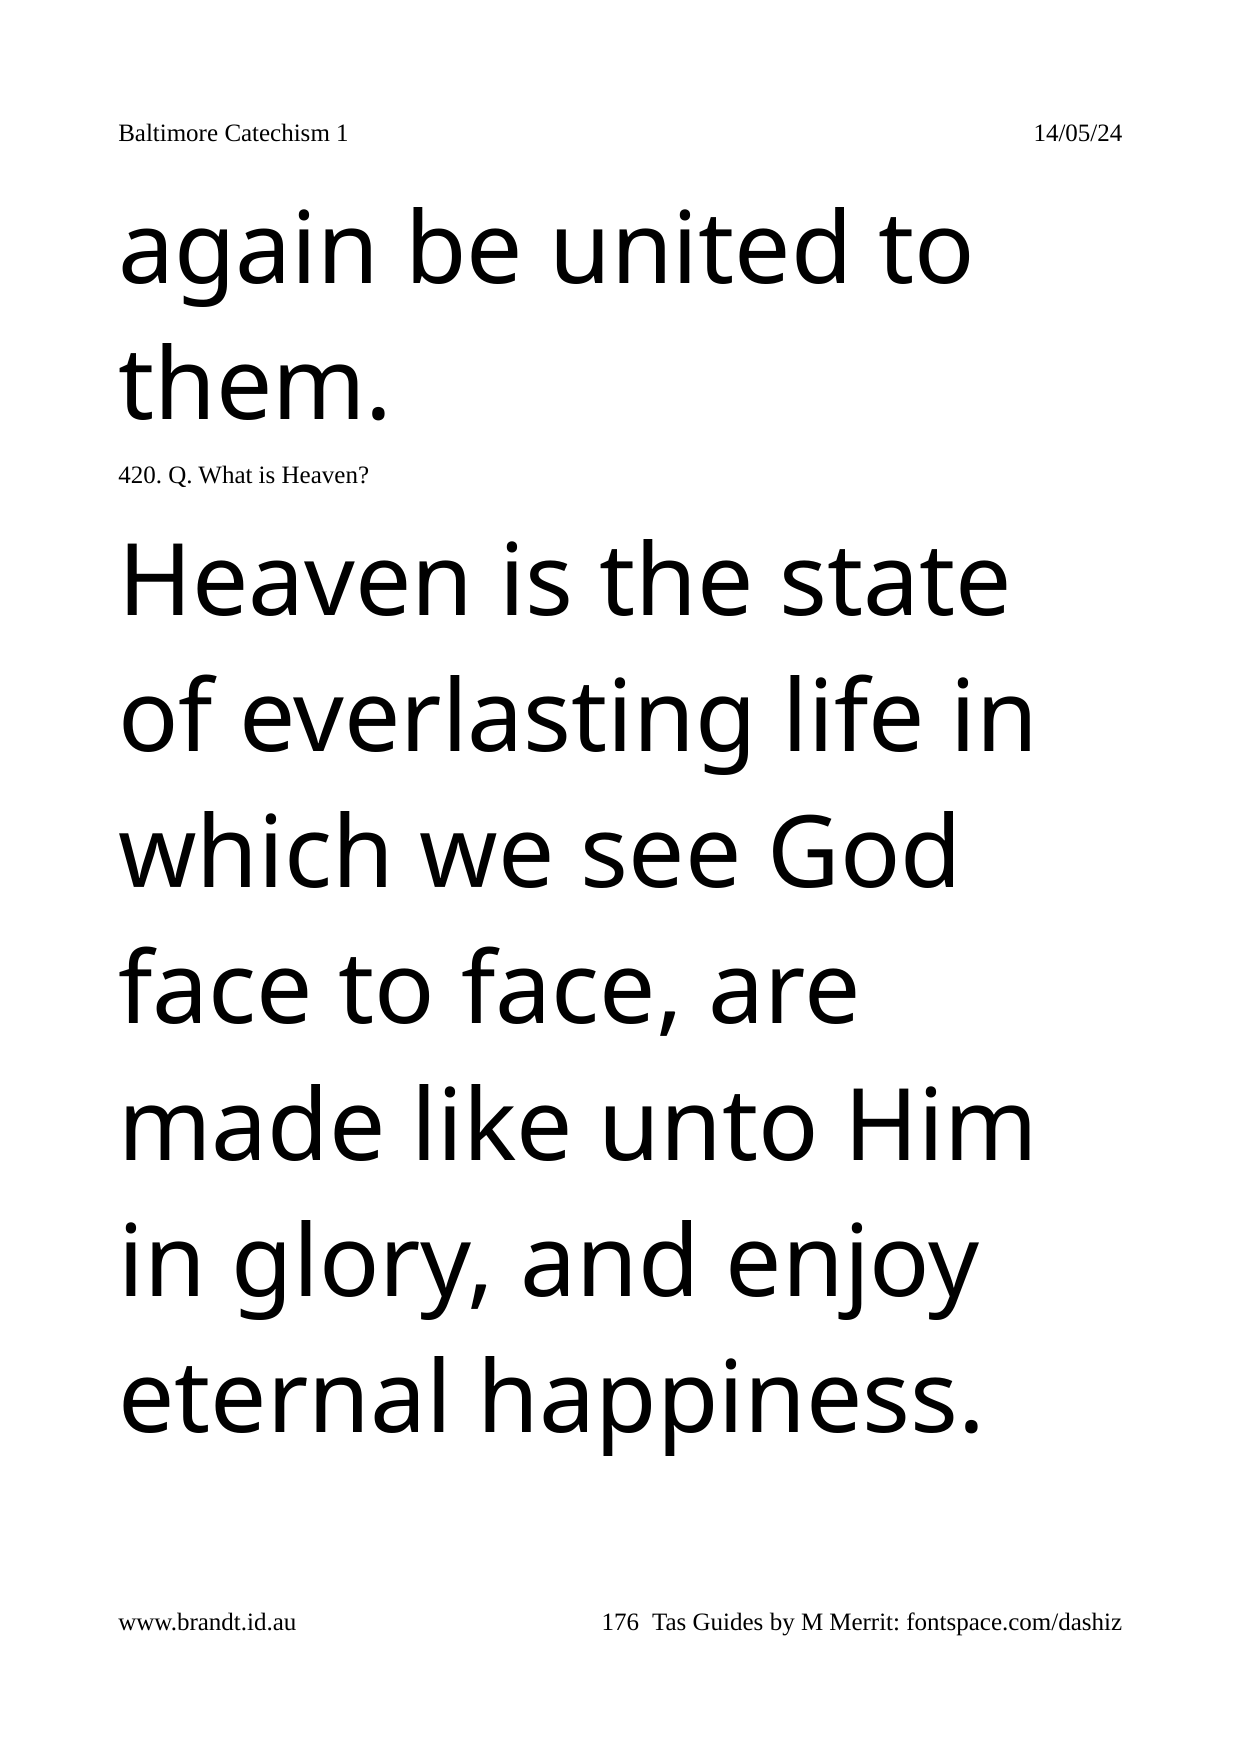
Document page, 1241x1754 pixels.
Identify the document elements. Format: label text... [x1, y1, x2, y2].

text 420. Q. What is Heaven? [118, 461, 1122, 489]
text again be united to them. [118, 176, 1122, 449]
text Heaven is the state of everlasting life in which we see God face to face, are made like unto Him in glory, and enjoy eternal happiness. [118, 508, 1122, 1462]
